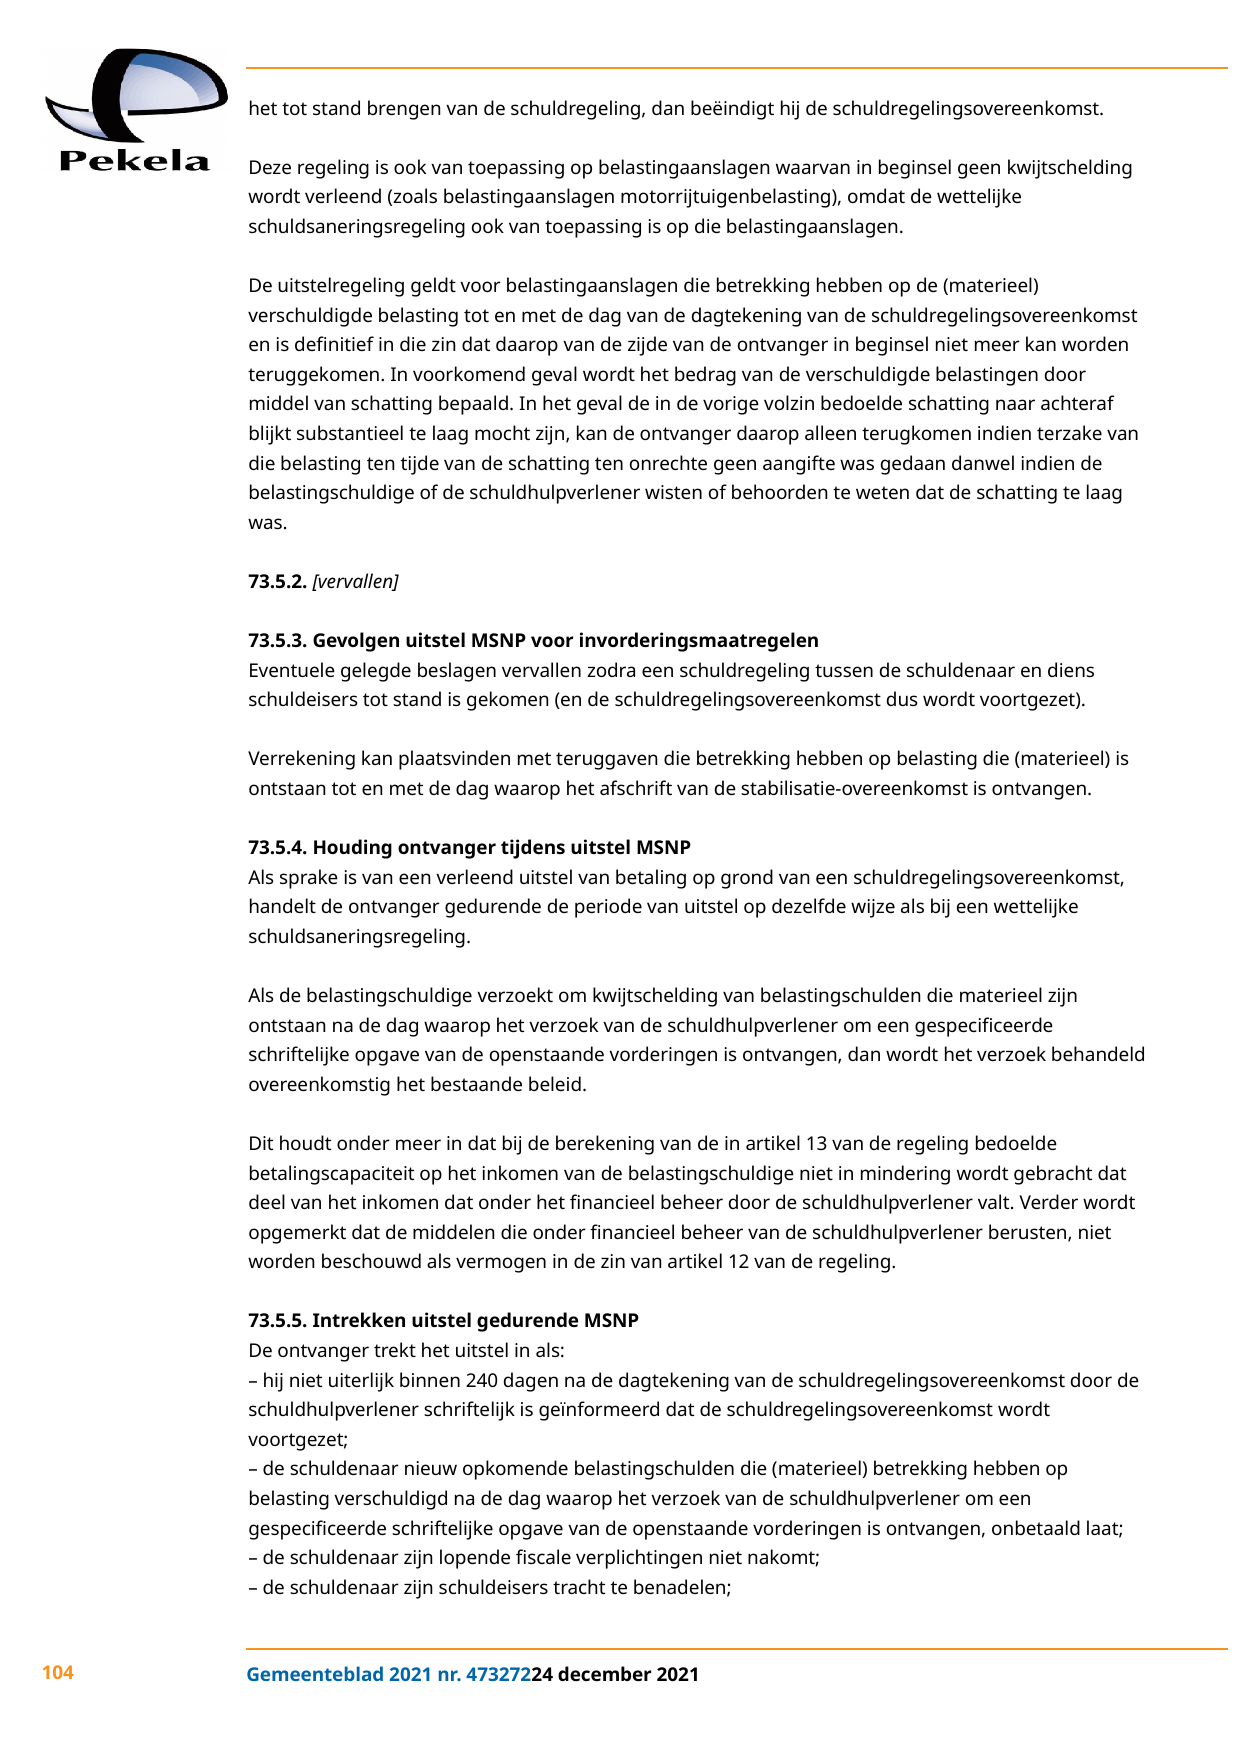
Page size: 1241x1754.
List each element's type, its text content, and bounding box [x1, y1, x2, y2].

text 73.5.4. Houding ontvanger tijdens uitstel MSNP [248, 834, 1152, 860]
text Verrekening kan plaatsvinden met teruggaven die betrekking hebben op belasting die (materieel) is ontstaan tot en met de dag waarop het afschrift van de stabilisatie-overeenkomst is ontvangen. [248, 746, 1152, 801]
text – de schuldenaar nieuw opkomende belastingschulden die (materieel) betrekking hebben op belasting verschuldigd na de dag waarop het verzoek van de schuldhulpverlener om een gespecificeerde schriftelijke opgave van de openstaande vorderingen is ontvangen, onbetaald laat; [248, 1456, 1152, 1541]
text De ontvanger trekt het uitstel in als: [248, 1337, 1152, 1363]
picture [41, 47, 231, 172]
text Als sprake is van een verleend uitstel van betaling op grond van een schuldregelingsovereenkomst, handelt de ontvanger gedurende de periode van uitstel op dezelfde wijze als bij een wettelijke schuldsaneringsregeling. [248, 864, 1152, 949]
text Als de belastingschuldige verzoekt om kwijtschelding van belastingschulden die materieel zijn ontstaan na de dag waarop het verzoek van de schuldhulpverlener om een gespecificeerde schriftelijke opgave van de openstaande vorderingen is ontvangen, dan wordt het verzoek behandeld overeenkomstig het bestaande beleid. [248, 982, 1152, 1097]
text Eventuele gelegde beslagen vervallen zodra een schuldregeling tussen de schuldenaar en diens schuldeisers tot stand is gekomen (en de schuldregelingsovereenkomst dus wordt voortgezet). [248, 657, 1152, 712]
text De uitstelregeling geldt voor belastingaanslagen die betrekking hebben op de (materieel) verschuldigde belasting tot en met de dag van de dagtekening van de schuldregelingsovereenkomst en is definitief in die zin dat daarop van de zijde van de ontvanger in beginsel niet meer kan worden teruggekomen. In voorkomend geval wordt het bedrag van de verschuldigde belastingen door middel van schatting bepaald. In het geval de in de vorige volzin bedoelde schatting naar achteraf blijkt substantieel te laag mocht zijn, kan de ontvanger daarop alleen terugkomen indien terzake van die belasting ten tijde van de schatting ten onrechte geen aangifte was gedaan danwel indien de belastingschuldige of de schuldhulpverlener wisten of behoorden te weten dat de schatting te laag was. [248, 272, 1152, 535]
text het tot stand brengen van de schuldregeling, dan beëindigt hij de schuldregelingsovereenkomst. [248, 95, 1152, 121]
text 73.5.5. Intrekken uitstel gedurende MSNP [248, 1308, 1152, 1333]
text Deze regeling is ook van toepassing op belastingaanslagen waarvan in beginsel geen kwijtschelding wordt verleend (zoals belastingaanslagen motorrijtuigenbelasting), omdat de wettelijke schuldsaneringsregeling ook van toepassing is op die belastingaanslagen. [248, 154, 1152, 239]
text 73.5.3. Gevolgen uitstel MSNP voor invorderingsmaatregelen [248, 627, 1152, 653]
text – hij niet uiterlijk binnen 240 dagen na de dagtekening van de schuldregelingsovereenkomst door de schuldhulpverlener schriftelijk is geïnformeerd dat de schuldregelingsovereenkomst wordt voortgezet; [248, 1367, 1152, 1452]
text 73.5.2. [vervallen] [248, 568, 1152, 594]
text – de schuldenaar zijn schuldeisers tracht te benadelen; [248, 1574, 1152, 1600]
text Dit houdt onder meer in dat bij de berekening van de in artikel 13 van de regeling bedoelde betalingscapaciteit op het inkomen van de belastingschuldige niet in mindering wordt gebracht dat deel van het inkomen dat onder het financieel beheer door de schuldhulpverlener valt. Verder wordt opgemerkt dat de middelen die onder financieel beheer van de schuldhulpverlener berusten, niet worden beschouwd als vermogen in de zin van artikel 12 van de regeling. [248, 1130, 1152, 1274]
text – de schuldenaar zijn lopende fiscale verplichtingen niet nakomt; [248, 1544, 1152, 1570]
